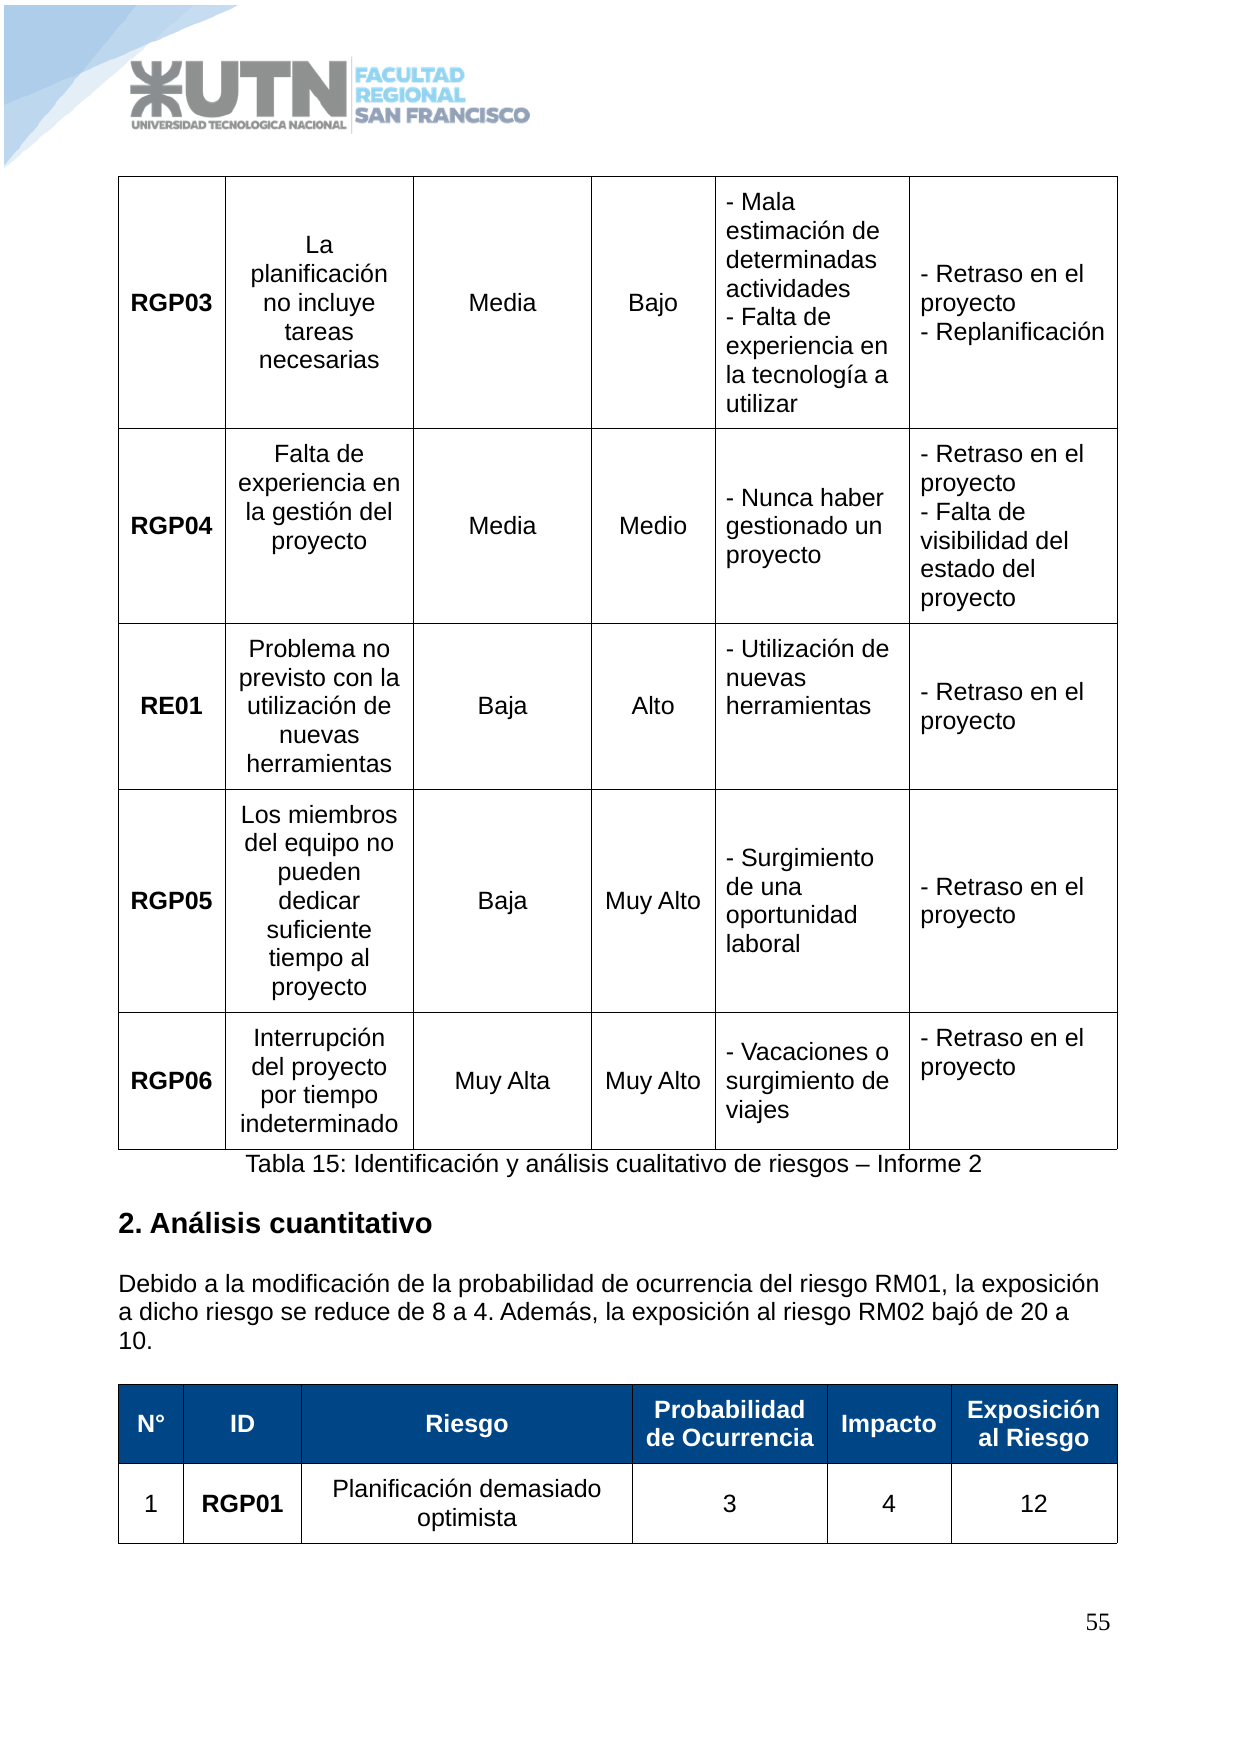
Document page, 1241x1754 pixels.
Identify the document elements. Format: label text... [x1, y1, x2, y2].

text Tabla 15: Identificación y análisis cualitativo de riesgos – Informe 2 [118, 1150, 1110, 1178]
table_cell Media [414, 429, 591, 623]
table_header Probabilidad de Ocurrencia [633, 1385, 827, 1463]
table_cell - Utilización de nuevas herramientas [716, 624, 909, 788]
table_cell - Retraso en el proyecto [910, 790, 1117, 1012]
table_cell RE01 [119, 624, 225, 788]
table_header ID [184, 1385, 301, 1463]
table_cell 12 [952, 1464, 1117, 1543]
table_cell - Surgimiento de una oportunidad laboral [716, 790, 909, 1012]
table_cell RGP06 [119, 1013, 225, 1149]
table_cell Baja [414, 624, 591, 788]
table_cell Alto [592, 624, 715, 788]
table_cell Los miembros del equipo no pueden dedicar suficiente tiempo al proyecto [226, 790, 413, 1012]
table_cell Media [414, 177, 591, 428]
table_cell - Vacaciones o surgimiento de viajes [716, 1013, 909, 1149]
table_cell Bajo [592, 177, 715, 428]
picture [3, 5, 532, 169]
table_cell 3 [633, 1464, 827, 1543]
table_cell Problema no previsto con la utilización de nuevas herramientas [226, 624, 413, 788]
table_cell 1 [119, 1464, 183, 1543]
table_cell La planificación no incluye tareas necesarias [226, 177, 413, 428]
table_cell Muy Alto [592, 1013, 715, 1149]
table_cell RGP03 [119, 177, 225, 428]
table_cell RGP01 [184, 1464, 301, 1543]
table_cell - Retraso en el proyecto [910, 624, 1117, 788]
table_cell Planificación demasiado optimista [302, 1464, 632, 1543]
table_cell Falta de experiencia en la gestión del proyecto [226, 429, 413, 623]
table_cell Medio [592, 429, 715, 623]
table_cell Interrupción del proyecto por tiempo indeterminado [226, 1013, 413, 1149]
text 2. Análisis cuantitativo [118, 1206, 1110, 1240]
table_cell 4 [828, 1464, 951, 1543]
table_header Riesgo [302, 1385, 632, 1463]
table_cell - Retraso en el proyecto - Replanificación [910, 177, 1117, 428]
table_cell - Retraso en el proyecto - Falta de visibilidad del estado del proyecto [910, 429, 1117, 623]
text Debido a la modificación de la probabilidad de ocurrencia del riesgo RM01, la exposición a dicho riesgo se reduce de 8 a 4. Además, la exposición al riesgo RM02 bajó de 20 a 10. [118, 1269, 1110, 1355]
table_cell - Nunca haber gestionado un proyecto [716, 429, 909, 623]
table_cell - Mala estimación de determinadas actividades - Falta de experiencia en la tecnología a utilizar [716, 177, 909, 428]
table_cell Baja [414, 790, 591, 1012]
table_cell - Retraso en el proyecto [910, 1013, 1117, 1149]
table_header N° [119, 1385, 183, 1463]
table_cell Muy Alta [414, 1013, 591, 1149]
table_header Exposición al Riesgo [952, 1385, 1117, 1463]
table_cell Muy Alto [592, 790, 715, 1012]
table_cell RGP05 [119, 790, 225, 1012]
table_cell RGP04 [119, 429, 225, 623]
table_header Impacto [828, 1385, 951, 1463]
